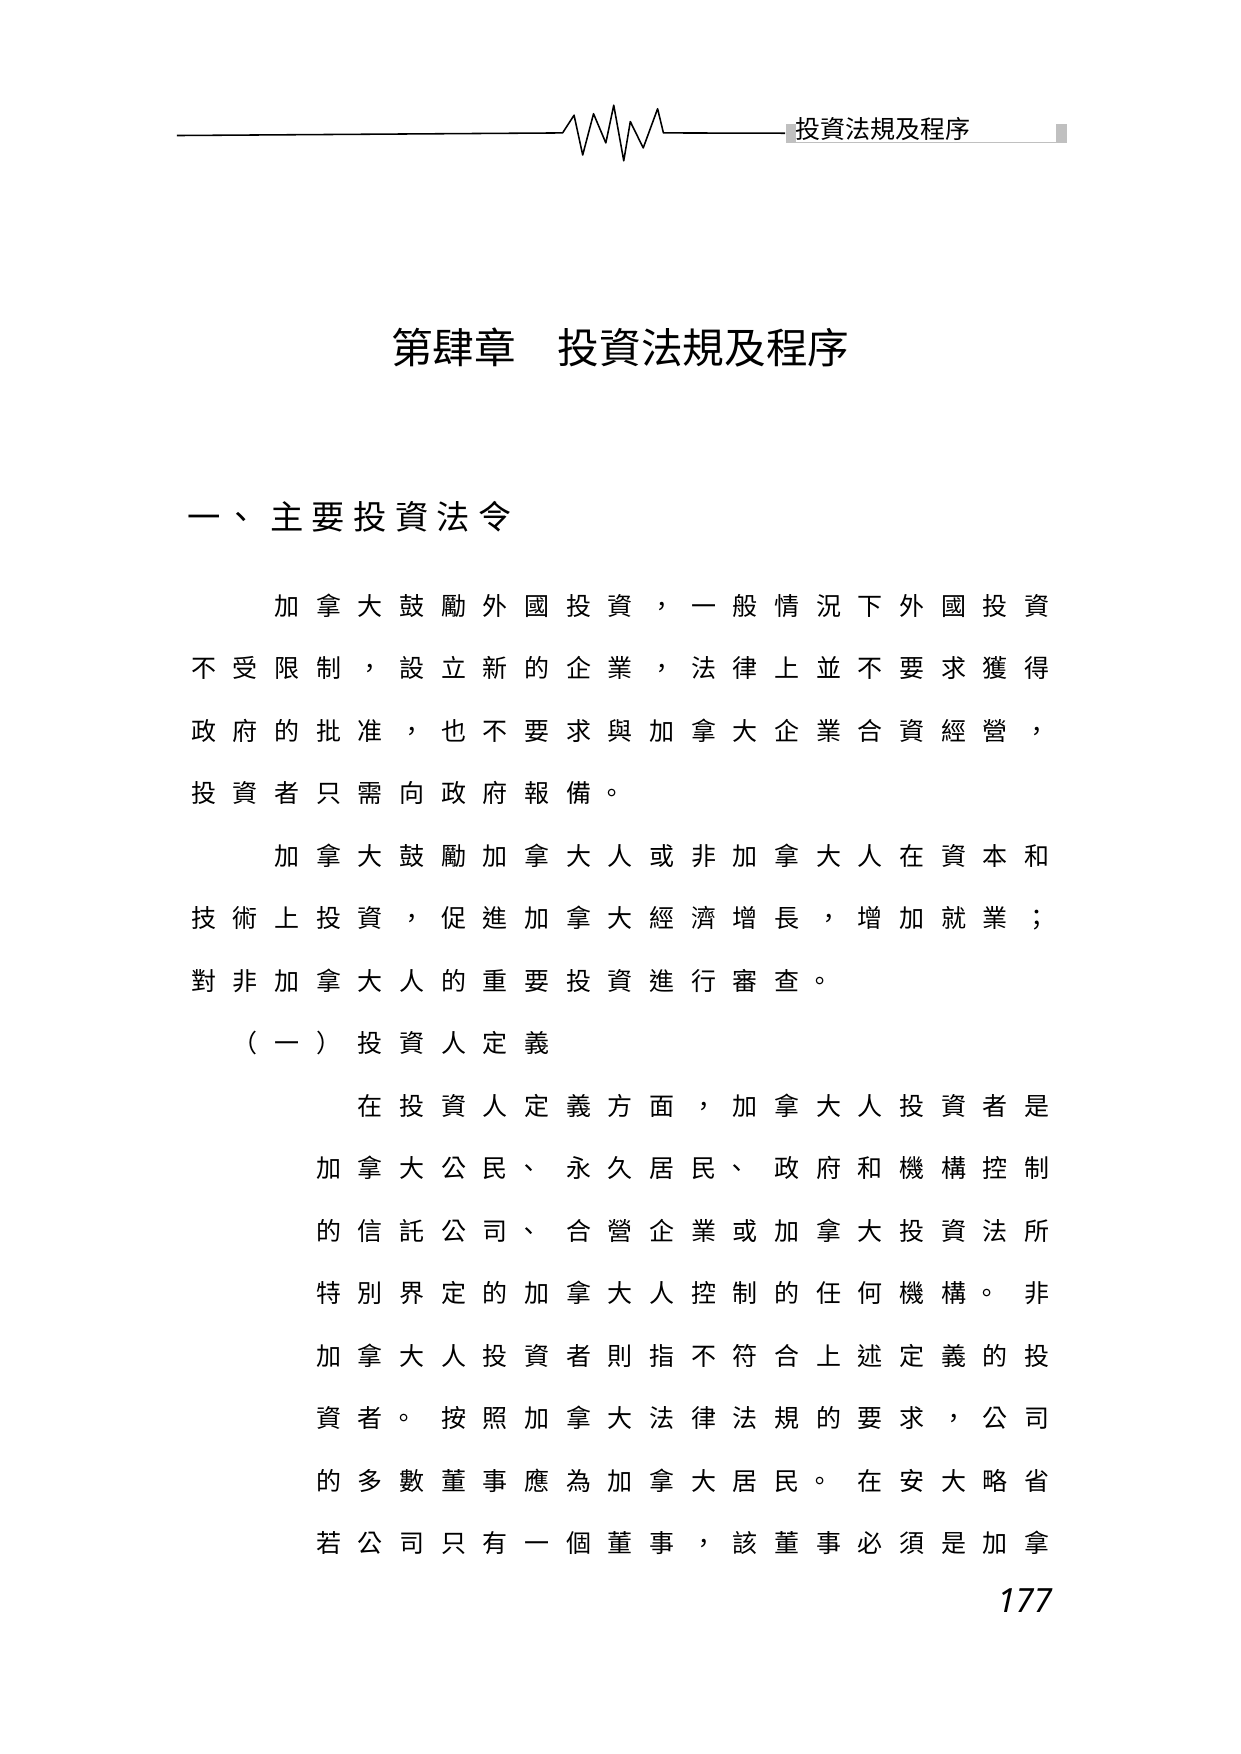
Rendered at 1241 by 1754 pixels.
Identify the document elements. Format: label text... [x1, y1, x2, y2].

text （一）投資人定義 [207, 1000, 1058, 1063]
text 加拿大鼓勵外國投資，一般情況下外國投資不受限制，設立新的企業，法律上並不要求獲得政府的批准，也不要求與加拿大企業合資經營，投資者只需向政府報備。 [183, 563, 1058, 813]
text 第肆章 投資法規及程序 [183, 304, 1058, 366]
text 加拿大鼓勵加拿大人或非加拿大人在資本和技術上投資，促進加拿大經濟增長，增加就業；對非加拿大人的重要投資進行審查。 [183, 813, 1058, 1000]
text 一、主要投資法令 [183, 473, 1058, 536]
text 在投資人定義方面，加拿大人投資者是加拿大公民、永久居民、政府和機構控制的信託公司、合營企業或加拿大投資法所特別界定的加拿大人控制的任何機構。非加拿大人投資者則指不符合上述定義的投資者。按照加拿大法律法規的要求，公司的多數董事應為加拿大居民。在安大略省若公司只有一個董事，該董事必須是加拿 [281, 1063, 1058, 1563]
